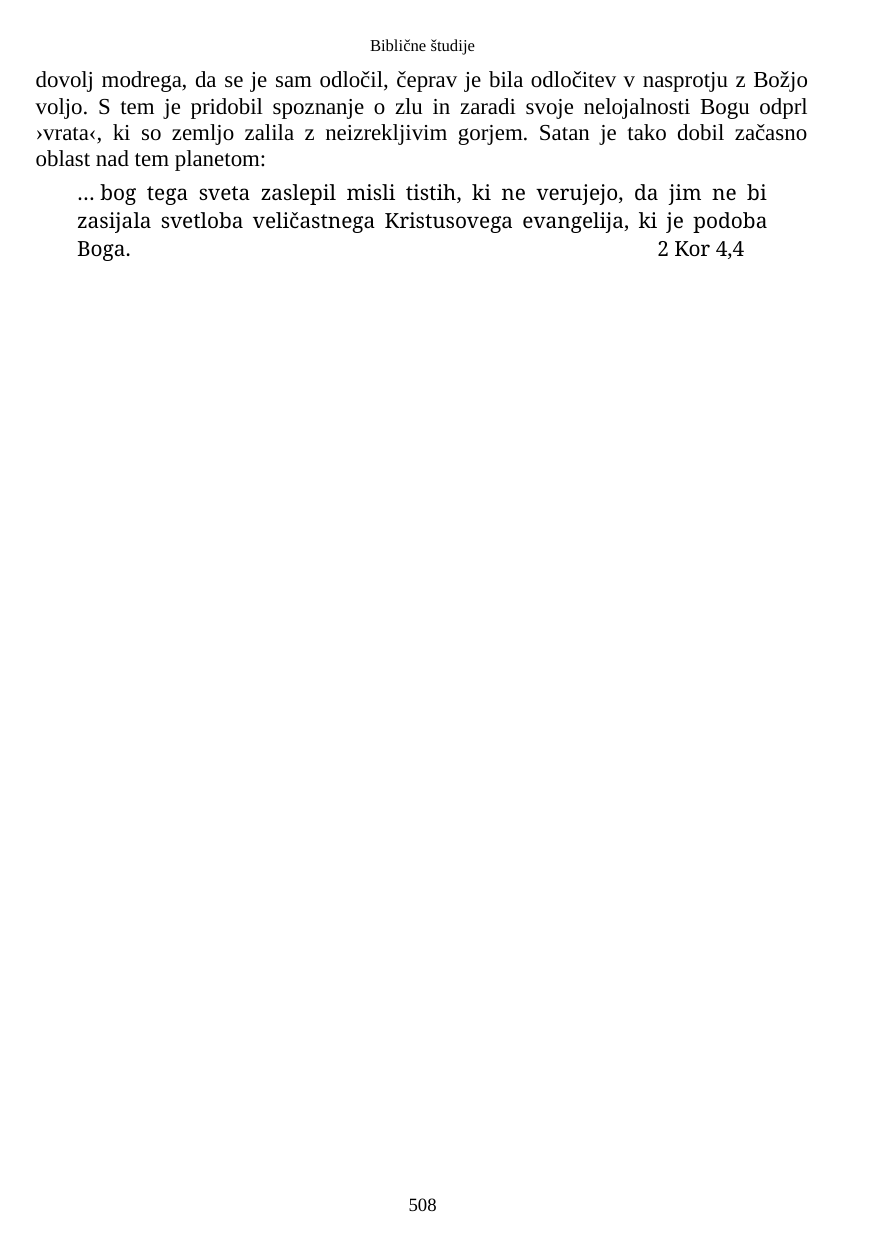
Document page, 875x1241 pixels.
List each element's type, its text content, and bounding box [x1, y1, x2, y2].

text dovolj modrega, da se je sam odločil, čeprav je bila odločitev v nasprotju z Božjo voljo. S tem je pridobil spoznanje o zlu in zaradi svoje nelojalnosti Bogu odprl ›vrata‹, ki so zemljo zalila z neizrekljivim gorjem. Satan je tako dobil začasno oblast nad tem planetom: [35, 66, 809, 172]
text … bog tega sveta zaslepil misli tistih, ki ne verujejo, da jim ne bi zasijala svetloba veličastnega Kristusovega evangelija, ki je podoba Boga. 2 Kor 4,4 [77, 178, 768, 263]
